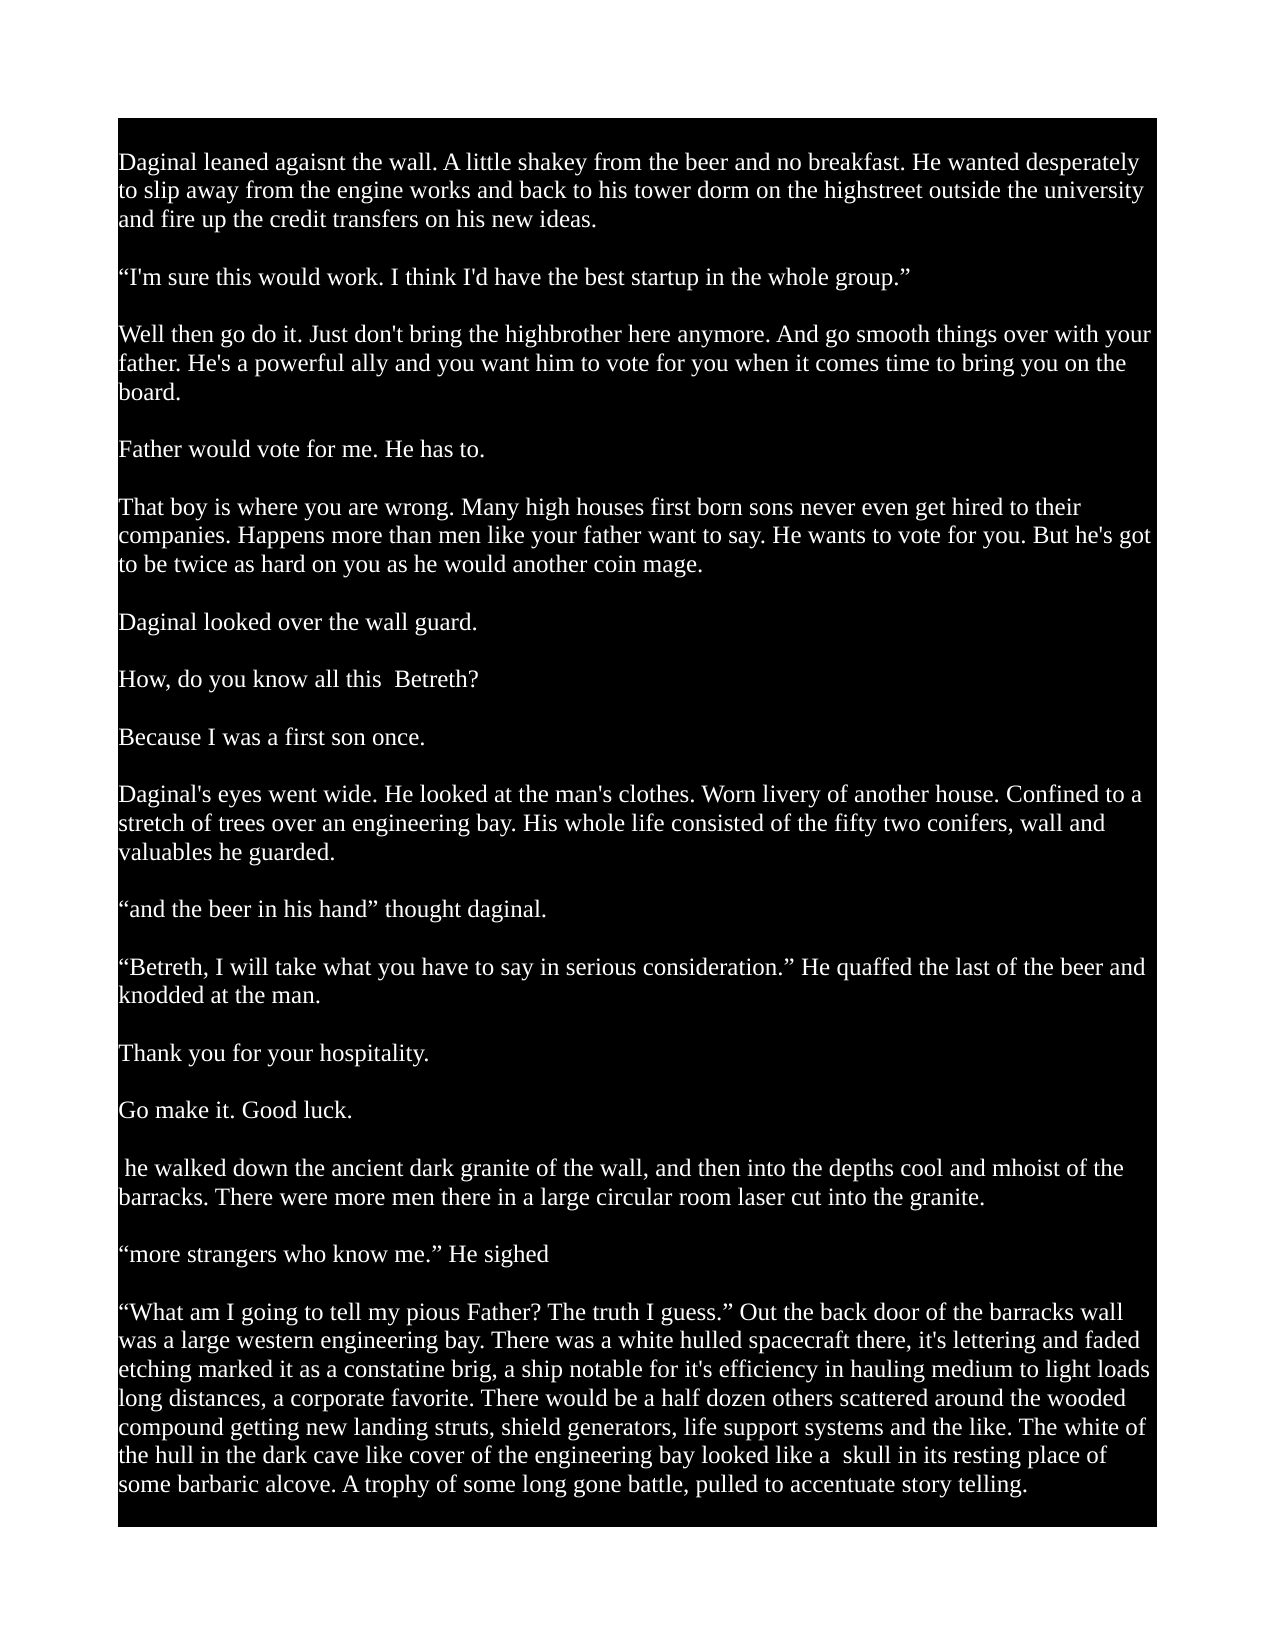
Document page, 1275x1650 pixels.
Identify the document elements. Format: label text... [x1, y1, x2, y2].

text Daginal's eyes went wide. He looked at the man's clothes. Worn livery of another house. Confined to a stretch of trees over an engineering bay. His whole life consisted of the fifty two conifers, wall and valuables he guarded. “and the beer in his hand” thought daginal. “Betreth, I will take what you have to say in serious consideration.” He quaffed the last of the beer and knodded at the man. Thank you for your hospitality. Go make it. Good luck. he walked down the ancient dark granite of the wall, and then into the depths cool and mhoist of the barracks. There were more men there in a large circular room laser cut into the granite. “more strangers who know me.” He sighed “What am I going to tell my pious Father? The truth I guess.” Out the back door of the barracks wall was a large western engineering bay. There was a white hulled spacecraft there, it's lettering and faded etching marked it as a constatine brig, a ship notable for it's efficiency in hauling medium to light loads long distances, a corporate favorite. There would be a half dozen others scattered around the wooded compound getting new landing struts, shield generators, life support systems and the like. The white of the hull in the dark cave like cover of the engineering bay looked like a skull in its resting place of some barbaric alcove. A trophy of some long gone battle, pulled to accentuate story telling. [118, 779, 1157, 1527]
text Daginal leaned agaisnt the wall. A little shakey from the beer and no breakfast. He wanted desperately to slip away from the engine works and back to his tower dorm on the highstreet outside the university and fire up the credit transfers on his new ideas. “I'm sure this would work. I think I'd have the best startup in the whole group.” Well then go do it. Just don't bring the highbrother here anymore. And go smooth things over with your father. He's a powerful ally and you want him to vote for you when it comes time to bring you on the board. Father would vote for me. He has to. That boy is where you are wrong. Many high houses first born sons never even get hired to their companies. Happens more than men like your father want to say. He wants to vote for you. But he's got to be twice as hard on you as he would another coin mage. Daginal looked over the wall guard. How, do you know all this Betreth? Because I was a first son once. [118, 147, 1157, 751]
